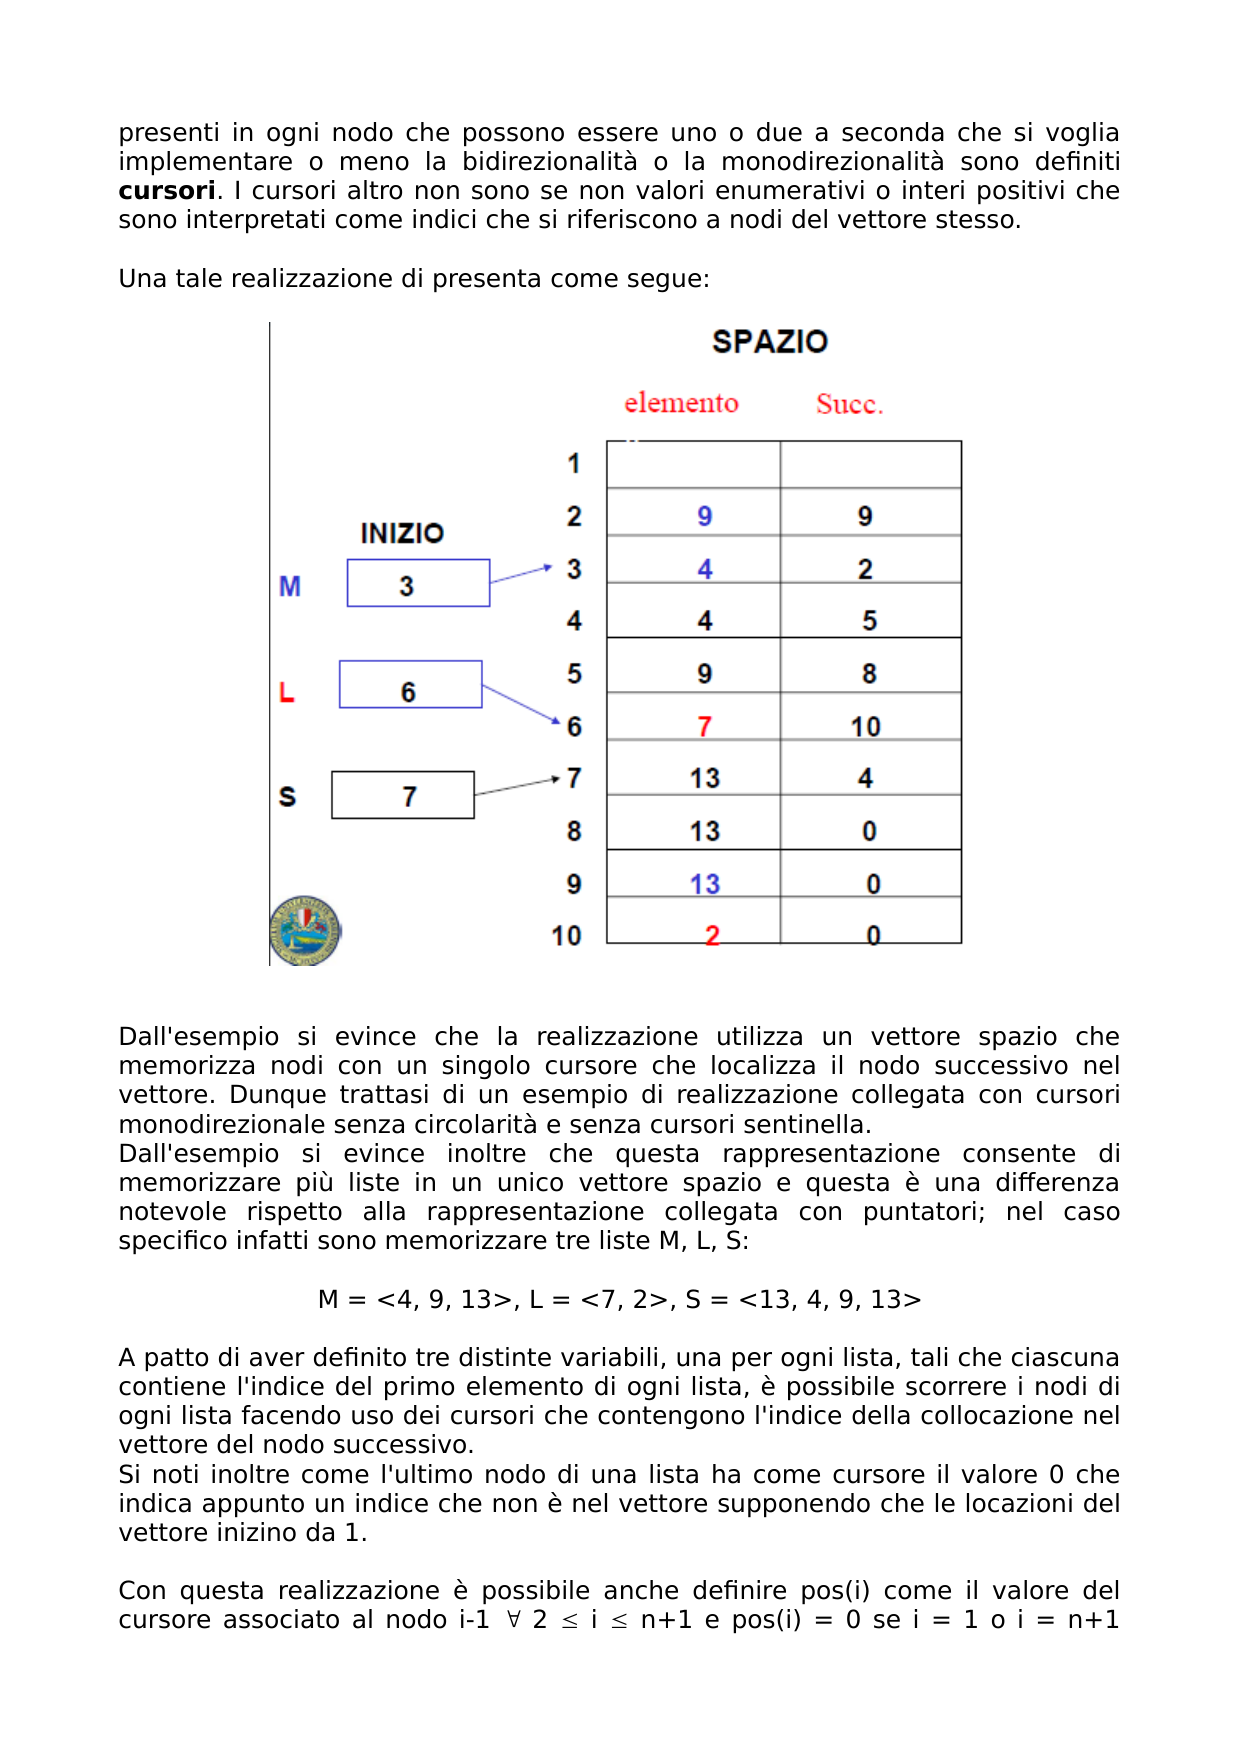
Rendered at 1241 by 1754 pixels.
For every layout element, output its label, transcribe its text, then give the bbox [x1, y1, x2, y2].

picture [269, 322, 972, 966]
text Si noti inoltre come l'ultimo nodo di una lista ha come cursore il valore 0 che indica appunto un indice che non è nel vettore supponendo che le locazioni del vettore inizino da 1. [118, 1460, 1122, 1547]
text Con questa realizzazione è possibile anche definire pos(i) come il valore del cursore associato al nodo i-1 " 2 £ i £ n+1 e pos(i) = 0 se i = 1 o i = n+1 [118, 1576, 1122, 1635]
text presenti in ogni nodo che possono essere uno o due a seconda che si voglia implementare o meno la bidirezionalità o la monodirezionalità sono definiti cursori. I cursori altro non sono se non valori enumerativi o interi positivi che sono interpretati come indici che si riferiscono a nodi del vettore stesso. [118, 118, 1122, 235]
text M = <4, 9, 13>, L = <7, 2>, S = <13, 4, 9, 13> [118, 1285, 1122, 1314]
text Dall'esempio si evince inoltre che questa rappresentazione consente di memorizzare più liste in un unico vettore spazio e questa è una differenza notevole rispetto alla rappresentazione collegata con puntatori; nel caso specifico infatti sono memorizzare tre liste M, L, S: [118, 1139, 1122, 1256]
text A patto di aver definito tre distinte variabili, una per ogni lista, tali che ciascuna contiene l'indice del primo elemento di ogni lista, è possibile scorrere i nodi di ogni lista facendo uso dei cursori che contengono l'indice della collocazione nel vettore del nodo successivo. [118, 1343, 1122, 1460]
text Una tale realizzazione di presenta come segue: [118, 264, 1122, 293]
text Dall'esempio si evince che la realizzazione utilizza un vettore spazio che memorizza nodi con un singolo cursore che localizza il nodo successivo nel vettore. Dunque trattasi di un esempio di realizzazione collegata con cursori monodirezionale senza circolarità e senza cursori sentinella. [118, 1022, 1122, 1139]
